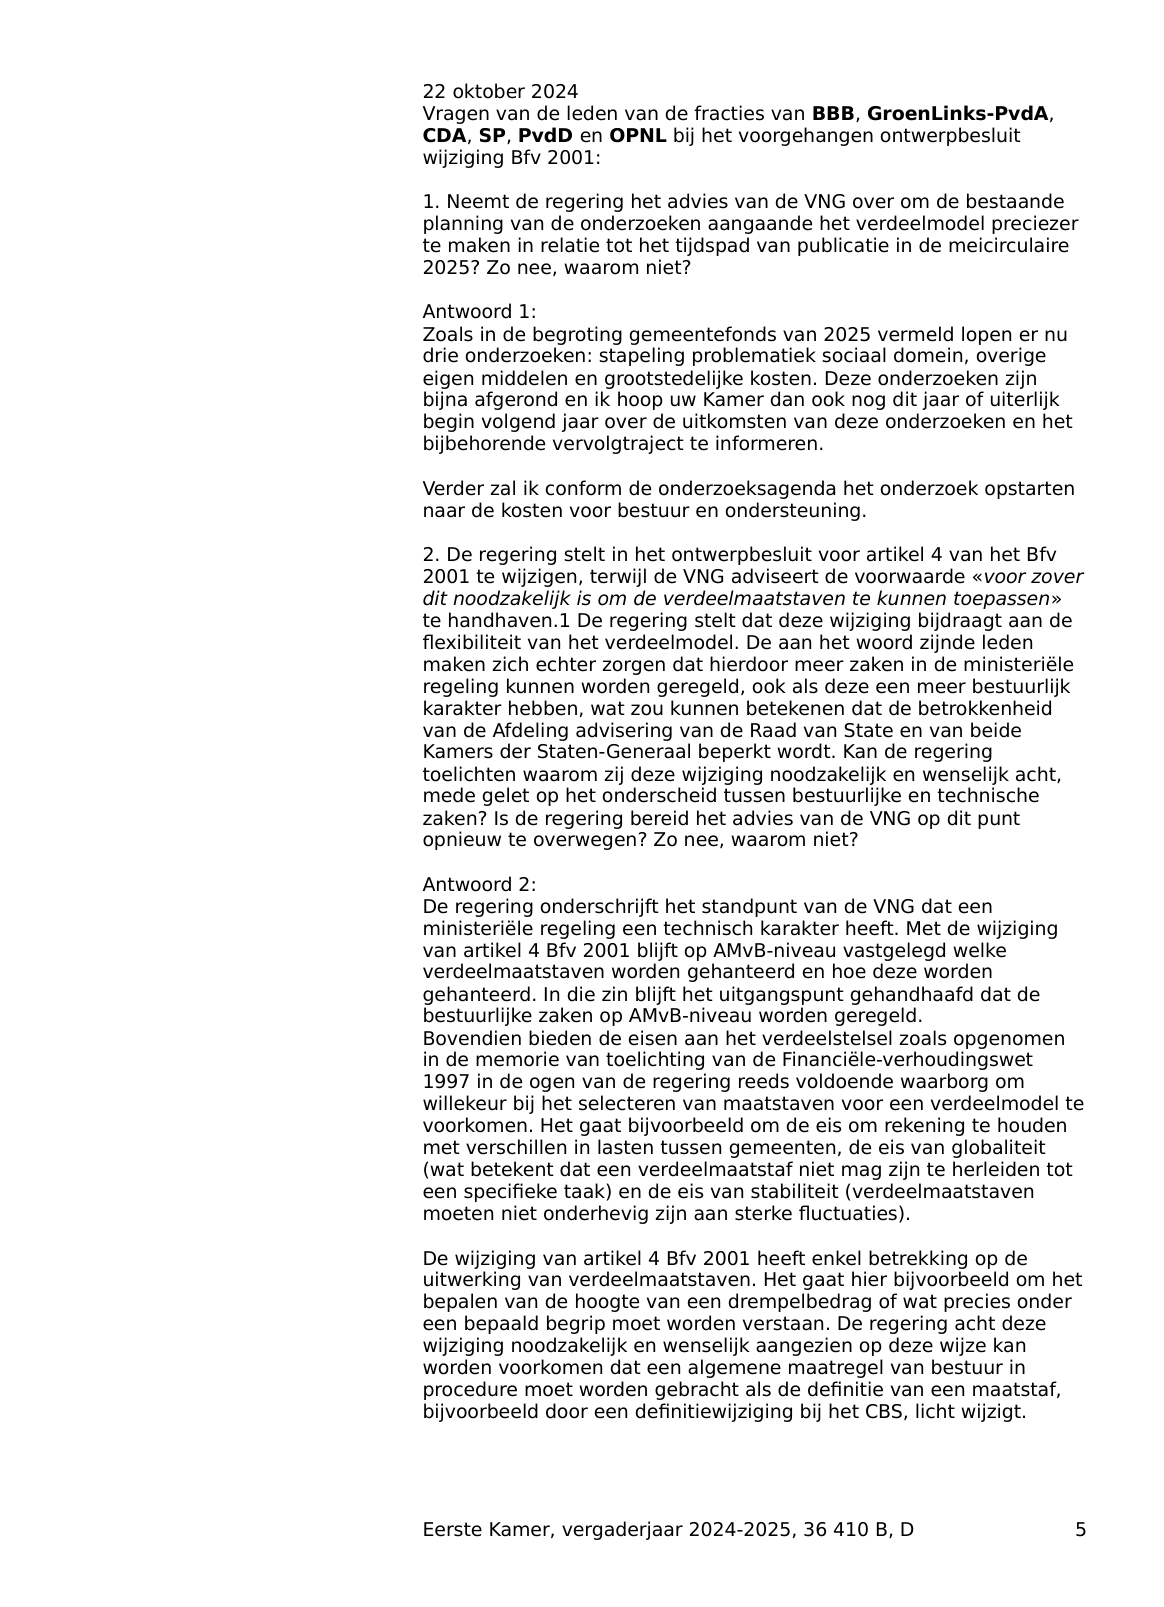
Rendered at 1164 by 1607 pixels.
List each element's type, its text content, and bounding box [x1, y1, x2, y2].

text Zoals in de begroting gemeentefonds van 2025 vermeld lopen er nu drie onderzoeken: stapeling problematiek sociaal domein, overige eigen middelen en grootstedelijke kosten. Deze onderzoeken zijn bijna afgerond en ik hoop uw Kamer dan ook nog dit jaar of uiterlijk begin volgend jaar over de uitkomsten van deze onderzoeken en het bijbehorende vervolgtraject te informeren. [422, 323, 1087, 455]
text Antwoord 2: [422, 873, 1087, 896]
text Verder zal ik conform de onderzoeksagenda het onderzoek opstarten naar de kosten voor bestuur en ondersteuning. [422, 477, 1087, 521]
text Vragen van de leden van de fracties van BBB, GroenLinks-PvdA, CDA, SP, PvdD en OPNL bij het voorgehangen ontwerpbesluit wijziging Bfv 2001: [422, 103, 1087, 169]
text 22 oktober 2024 [422, 81, 1087, 103]
text 2. De regering stelt in het ontwerpbesluit voor artikel 4 van het Bfv 2001 te wijzigen, terwijl de VNG adviseert de voorwaarde «voor zover dit noodzakelijk is om de verdeelmaatstaven te kunnen toepassen» te handhaven.1 De regering stelt dat deze wijziging bijdraagt aan de flexibiliteit van het verdeelmodel. De aan het woord zijnde leden maken zich echter zorgen dat hierdoor meer zaken in de ministeriële regeling kunnen worden geregeld, ook als deze een meer bestuurlijk karakter hebben, wat zou kunnen betekenen dat de betrokkenheid van de Afdeling advisering van de Raad van State en van beide Kamers der Staten-Generaal beperkt wordt. Kan de regering toelichten waarom zij deze wijziging noodzakelijk en wenselijk acht, mede gelet op het onderscheid tussen bestuurlijke en technische zaken? Is de regering bereid het advies van de VNG op dit punt opnieuw te overwegen? Zo nee, waarom niet? [422, 544, 1087, 851]
text Antwoord 1: [422, 301, 1087, 323]
text De regering onderschrijft het standpunt van de VNG dat een ministeriële regeling een technisch karakter heeft. Met de wijziging van artikel 4 Bfv 2001 blijft op AMvB-niveau vastgelegd welke verdeelmaatstaven worden gehanteerd en hoe deze worden gehanteerd. In die zin blijft het uitgangspunt gehandhaafd dat de bestuurlijke zaken op AMvB-niveau worden geregeld. [422, 896, 1087, 1027]
text 1. Neemt de regering het advies van de VNG over om de bestaande planning van de onderzoeken aangaande het verdeelmodel preciezer te maken in relatie tot het tijdspad van publicatie in de meicirculaire 2025? Zo nee, waarom niet? [422, 191, 1087, 279]
text Bovendien bieden de eisen aan het verdeelstelsel zoals opgenomen in de memorie van toelichting van de Financiële-verhoudingswet 1997 in de ogen van de regering reeds voldoende waarborg om willekeur bij het selecteren van maatstaven voor een verdeelmodel te voorkomen. Het gaat bijvoorbeeld om de eis om rekening te houden met verschillen in lasten tussen gemeenten, de eis van globaliteit (wat betekent dat een verdeelmaatstaf niet mag zijn te herleiden tot een specifieke taak) en de eis van stabiliteit (verdeelmaatstaven moeten niet onderhevig zijn aan sterke fluctuaties). [422, 1027, 1087, 1225]
text De wijziging van artikel 4 Bfv 2001 heeft enkel betrekking op de uitwerking van verdeelmaatstaven. Het gaat hier bijvoorbeeld om het bepalen van de hoogte van een drempelbedrag of wat precies onder een bepaald begrip moet worden verstaan. De regering acht deze wijziging noodzakelijk en wenselijk aangezien op deze wijze kan worden voorkomen dat een algemene maatregel van bestuur in procedure moet worden gebracht als de definitie van een maatstaf, bijvoorbeeld door een definitiewijziging bij het CBS, licht wijzigt. [422, 1247, 1087, 1423]
